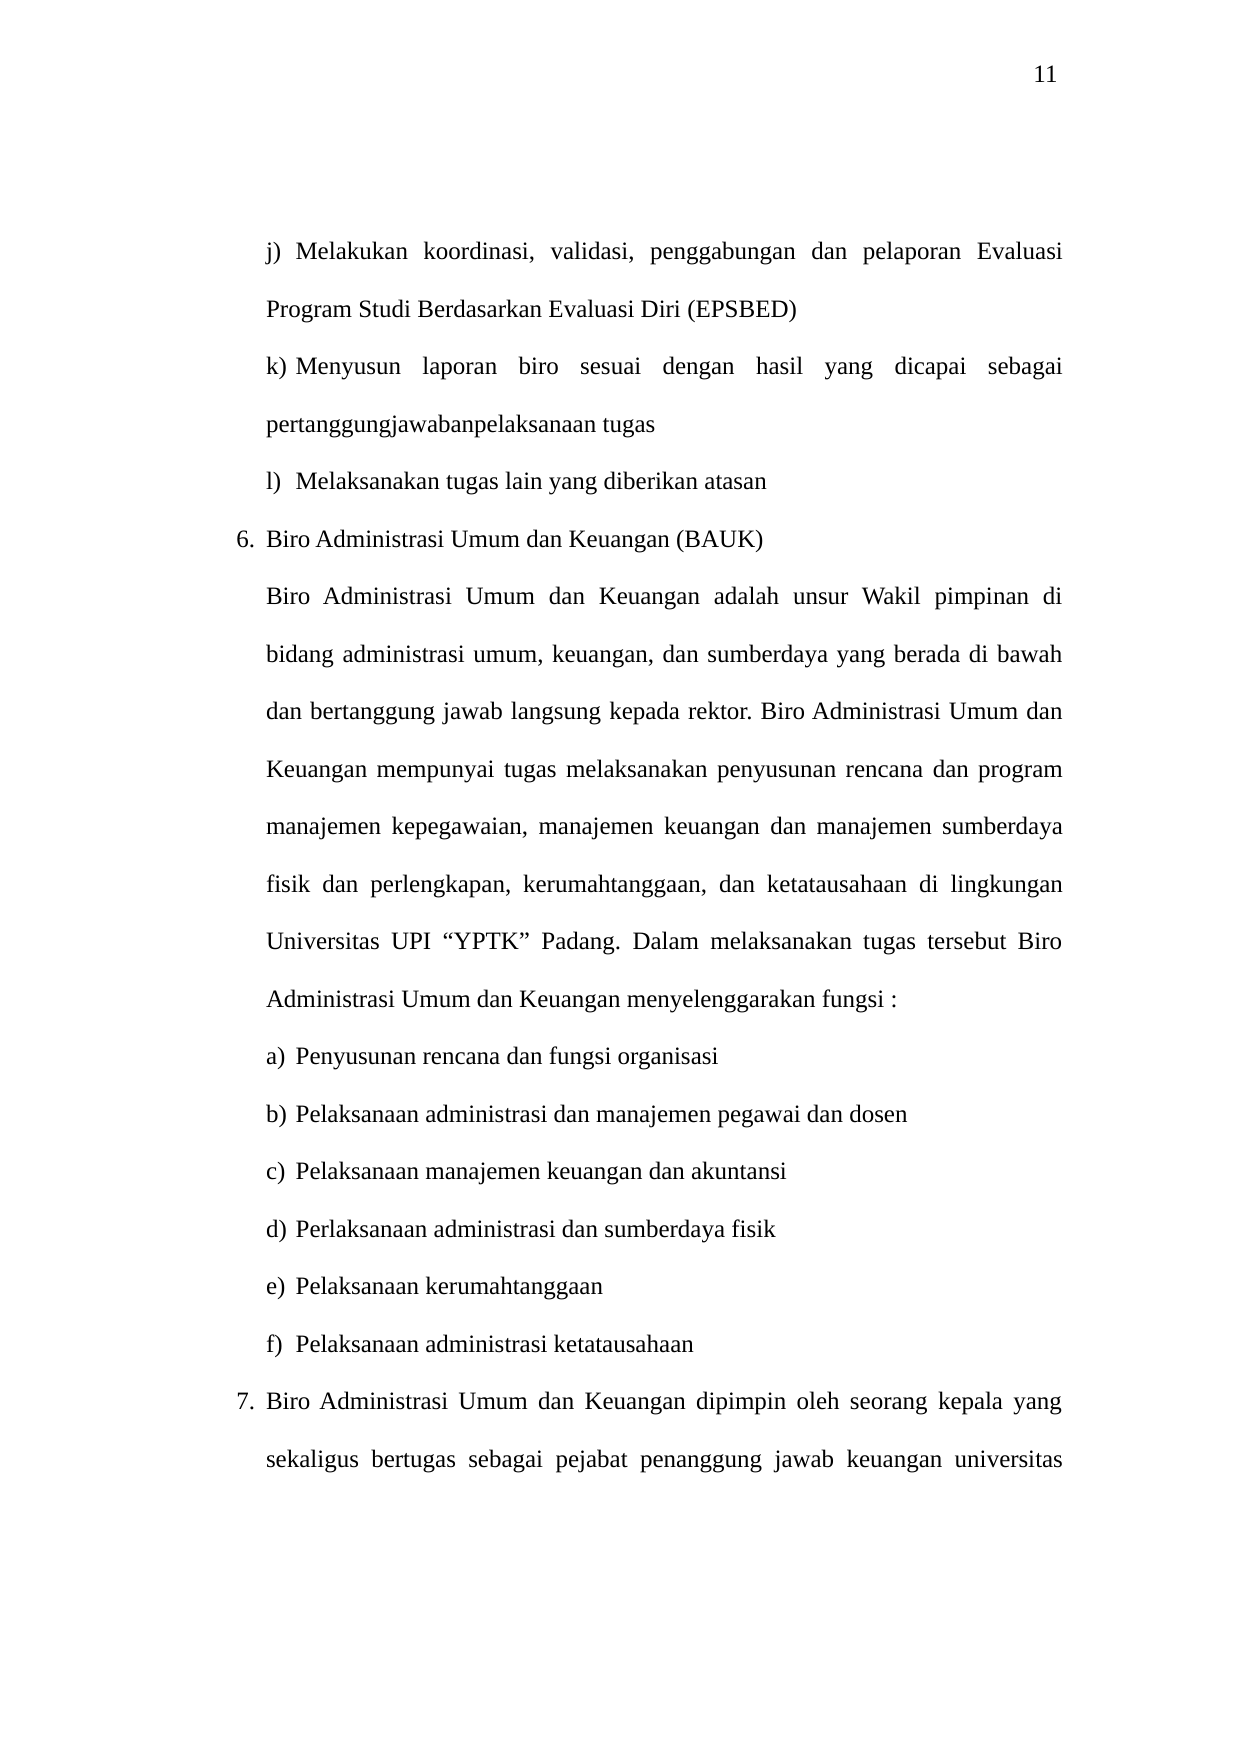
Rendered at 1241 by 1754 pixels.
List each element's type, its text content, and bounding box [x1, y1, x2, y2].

list Melakukan koordinasi, validasi, penggabungan dan pelaporan Evaluasi Program Studi Berdasarkan Evaluasi Diri (EPSBED) [266, 236, 1063, 322]
list Melaksanakan tugas lain yang diberikan atasan [266, 466, 1063, 495]
list Biro Administrasi Umum dan Keuangan dipimpin oleh seorang kepala yang sekaligus bertugas sebagai pejabat penanggung jawab keuangan universitas [236, 1386, 1063, 1472]
list Perlaksanaan administrasi dan sumberdaya fisik [266, 1214, 1063, 1242]
list Pelaksanaan administrasi ketatausahaan [266, 1329, 1063, 1357]
list Pelaksanaan administrasi dan manajemen pegawai dan dosen [266, 1099, 1063, 1127]
list Pelaksanaan manajemen keuangan dan akuntansi [266, 1156, 1063, 1185]
list Menyusun laporan biro sesuai dengan hasil yang dicapai sebagai pertanggungjawabanpelaksanaan tugas [266, 351, 1063, 437]
list Penyusunan rencana dan fungsi organisasi [266, 1041, 1063, 1070]
list Biro Administrasi Umum dan Keuangan adalah unsur Wakil pimpinan di bidang administrasi umum, keuangan, dan sumberdaya yang berada di bawah dan bertanggung jawab langsung kepada rektor. Biro Administrasi Umum dan Keuangan mempunyai tugas melaksanakan penyusunan rencana dan program manajemen kepegawaian, manajemen keuangan dan manajemen sumberdaya fisik dan perlengkapan, kerumahtanggaan, dan ketatausahaan di lingkungan Universitas UPI “YPTK” Padang. Dalam melaksanakan tugas tersebut Biro Administrasi Umum dan Keuangan menyelenggarakan fungsi : [236, 581, 1063, 1012]
list Pelaksanaan kerumahtanggaan [266, 1271, 1063, 1300]
list Biro Administrasi Umum dan Keuangan (BAUK) [236, 524, 1063, 552]
